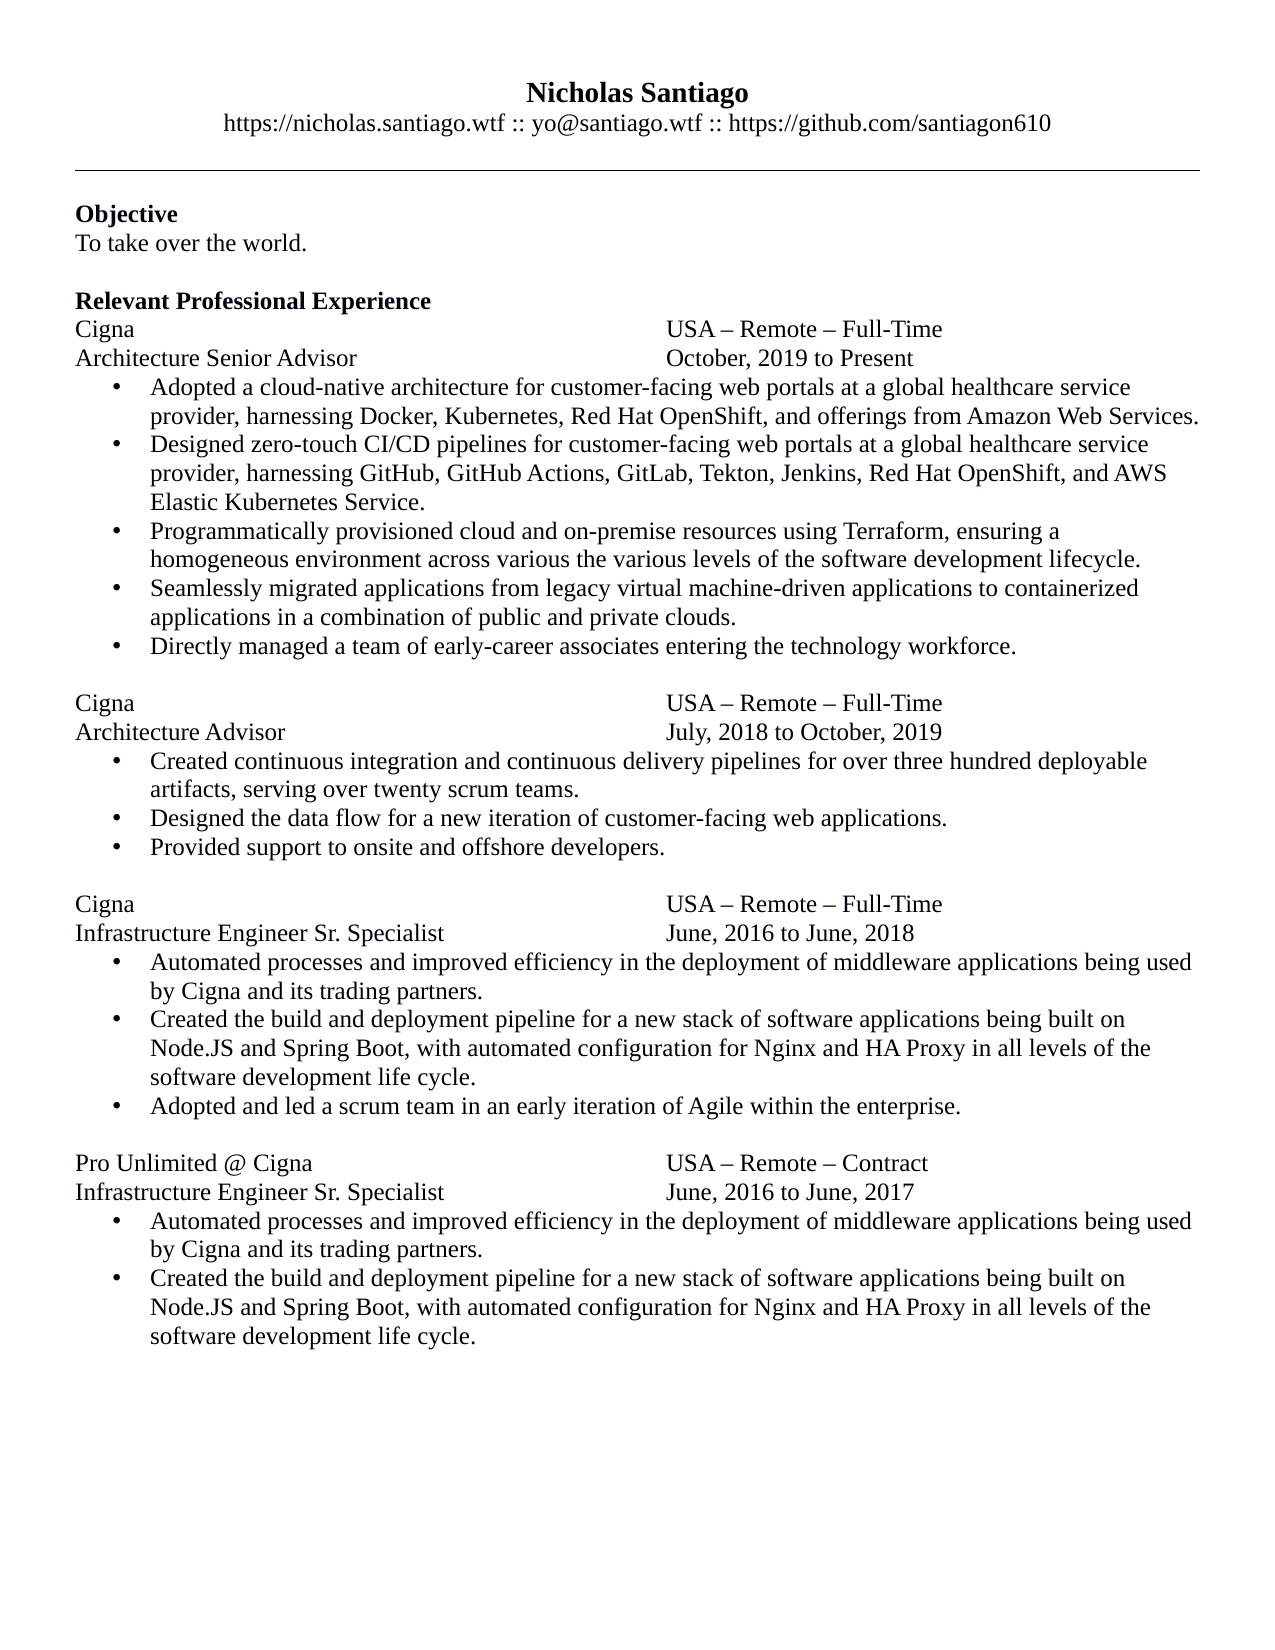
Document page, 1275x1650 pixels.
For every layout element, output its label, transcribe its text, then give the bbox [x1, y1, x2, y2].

text To take over the world. [75, 228, 1200, 257]
list Designed the data flow for a new iteration of customer-facing web applications. [112, 803, 1200, 832]
text Cigna USA – Remote – Full-Time Architecture Advisor July, 2018 to October, 2019 [75, 688, 1200, 746]
list Adopted a cloud-native architecture for customer-facing web portals at a global healthcare service provider, harnessing Docker, Kubernetes, Red Hat OpenShift, and offerings from Amazon Web Services. [112, 372, 1200, 429]
text Cigna USA – Remote – Full-Time Architecture Senior Advisor October, 2019 to Present [75, 314, 1200, 372]
text Infrastructure Engineer Sr. Specialist June, 2016 to June, 2018 [75, 918, 1200, 947]
text Nicholas Santiago https://nicholas.santiago.wtf :: yo@santiago.wtf :: https://github.com/santiagon610 [75, 75, 1200, 137]
list Programmatically provisioned cloud and on-premise resources using Terraform, ensuring a homogeneous environment across various the various levels of the software development lifecycle. [112, 516, 1200, 573]
text Relevant Professional Experience [75, 286, 1200, 314]
list Created continuous integration and continuous delivery pipelines for over three hundred deployable artifacts, serving over twenty scrum teams. [112, 746, 1200, 803]
list Automated processes and improved efficiency in the deployment of middleware applications being used by Cigna and its trading partners. [112, 947, 1200, 1004]
list Seamlessly migrated applications from legacy virtual machine-driven applications to containerized applications in a combination of public and private clouds. [112, 573, 1200, 631]
text Cigna USA – Remote – Full-Time [75, 889, 1200, 918]
list Directly managed a team of early-career associates entering the technology workforce. [112, 631, 1200, 659]
list Created the build and deployment pipeline for a new stack of software applications being built on Node.JS and Spring Boot, with automated configuration for Nginx and HA Proxy in all levels of the software development life cycle. [112, 1263, 1200, 1349]
list Adopted and led a scrum team in an early iteration of Agile within the enterprise. [112, 1091, 1200, 1119]
list Automated processes and improved efficiency in the deployment of middleware applications being used by Cigna and its trading partners. [112, 1206, 1200, 1263]
list Provided support to onsite and offshore developers. [112, 832, 1200, 861]
list Designed zero-touch CI/CD pipelines for customer-facing web portals at a global healthcare service provider, harnessing GitHub, GitHub Actions, GitLab, Tekton, Jenkins, Red Hat OpenShift, and AWS Elastic Kubernetes Service. [112, 429, 1200, 516]
list Created the build and deployment pipeline for a new stack of software applications being built on Node.JS and Spring Boot, with automated configuration for Nginx and HA Proxy in all levels of the software development life cycle. [112, 1004, 1200, 1091]
text Pro Unlimited @ Cigna USA – Remote – Contract [75, 1148, 1200, 1177]
text Infrastructure Engineer Sr. Specialist June, 2016 to June, 2017 [75, 1177, 1200, 1206]
text Objective [75, 199, 1200, 228]
